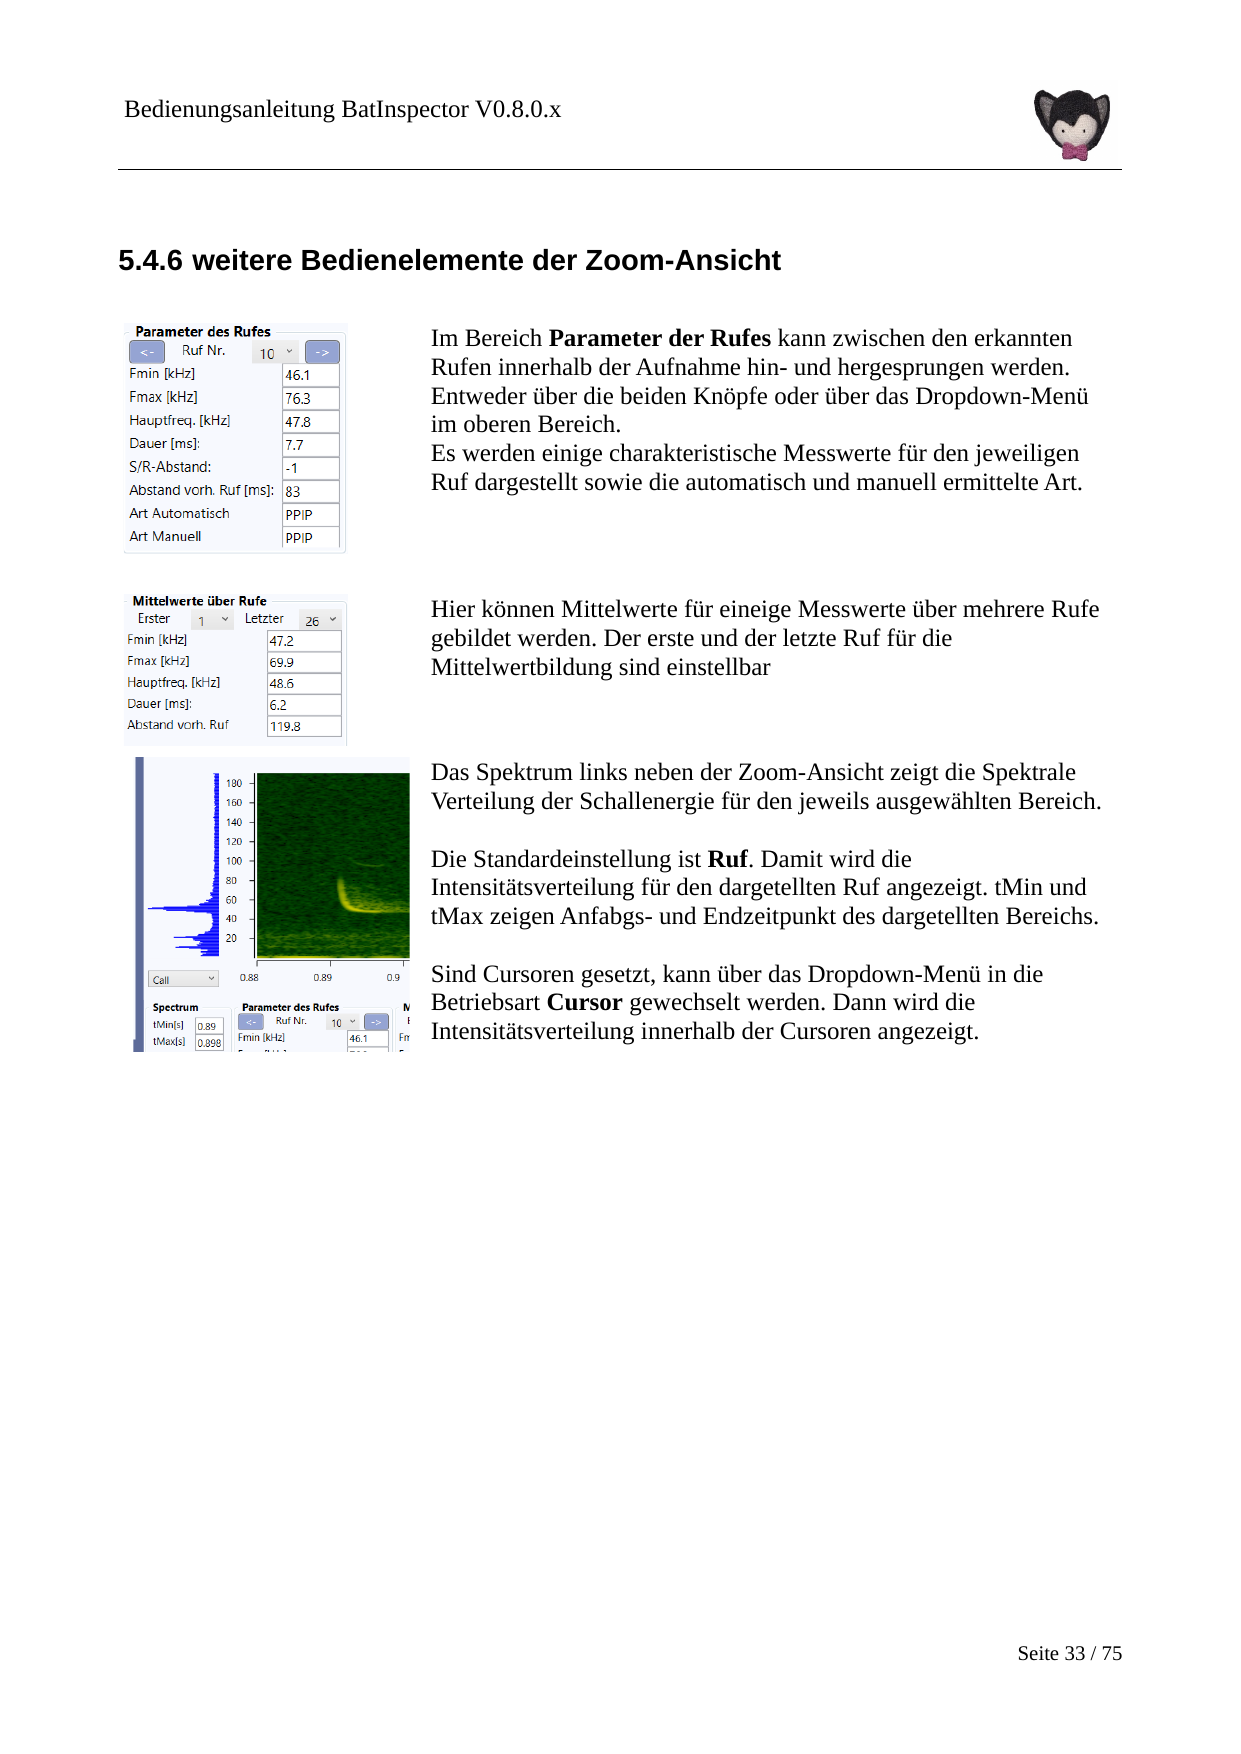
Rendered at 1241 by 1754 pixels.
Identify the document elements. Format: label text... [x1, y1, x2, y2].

picture [133, 757, 410, 1052]
table_header [118, 318, 425, 588]
subtitle weitere Bedienelemente der Zoom-Ansicht [118, 243, 1122, 276]
table_cell Das Spektrum links neben der Zoom-Ansicht zeigt die Spektrale Verteilung der Schallenergie für den jeweils ausgewählten Bereich. Die Standardeinstellung ist Ruf. Damit wird die Intensitätsverteilung für den dargetellten Ruf angezeigt. tMin und tMax zeigen Anfabgs- und Endzeitpunkt des dargetellten Bereichs. Sind Cursoren gesetzt, kann über das Dropdown-Menü in die Betriebsart Cursor gewechselt werden. Dann wird die Intensitätsverteilung innerhalb der Cursoren angezeigt. [425, 752, 1122, 1086]
picture [123, 594, 348, 746]
table_cell [118, 589, 425, 752]
table_cell Hier können Mittelwerte für eineige Messwerte über mehrere Rufe gebildet werden. Der erste und der letzte Ruf für die Mittelwertbildung sind einstellbar [425, 589, 1122, 752]
picture [123, 323, 348, 554]
table_cell [118, 752, 425, 1086]
picture [1030, 80, 1119, 169]
table_header Im Bereich Parameter der Rufes kann zwischen den erkannten Rufen innerhalb der Aufnahme hin- und hergesprungen werden. Entweder über die beiden Knöpfe oder über das Dropdown-Menü im oberen Bereich. Es werden einige charakteristische Messwerte für den jeweiligen Ruf dargestellt sowie die automatisch und manuell ermittelte Art. [425, 318, 1122, 588]
